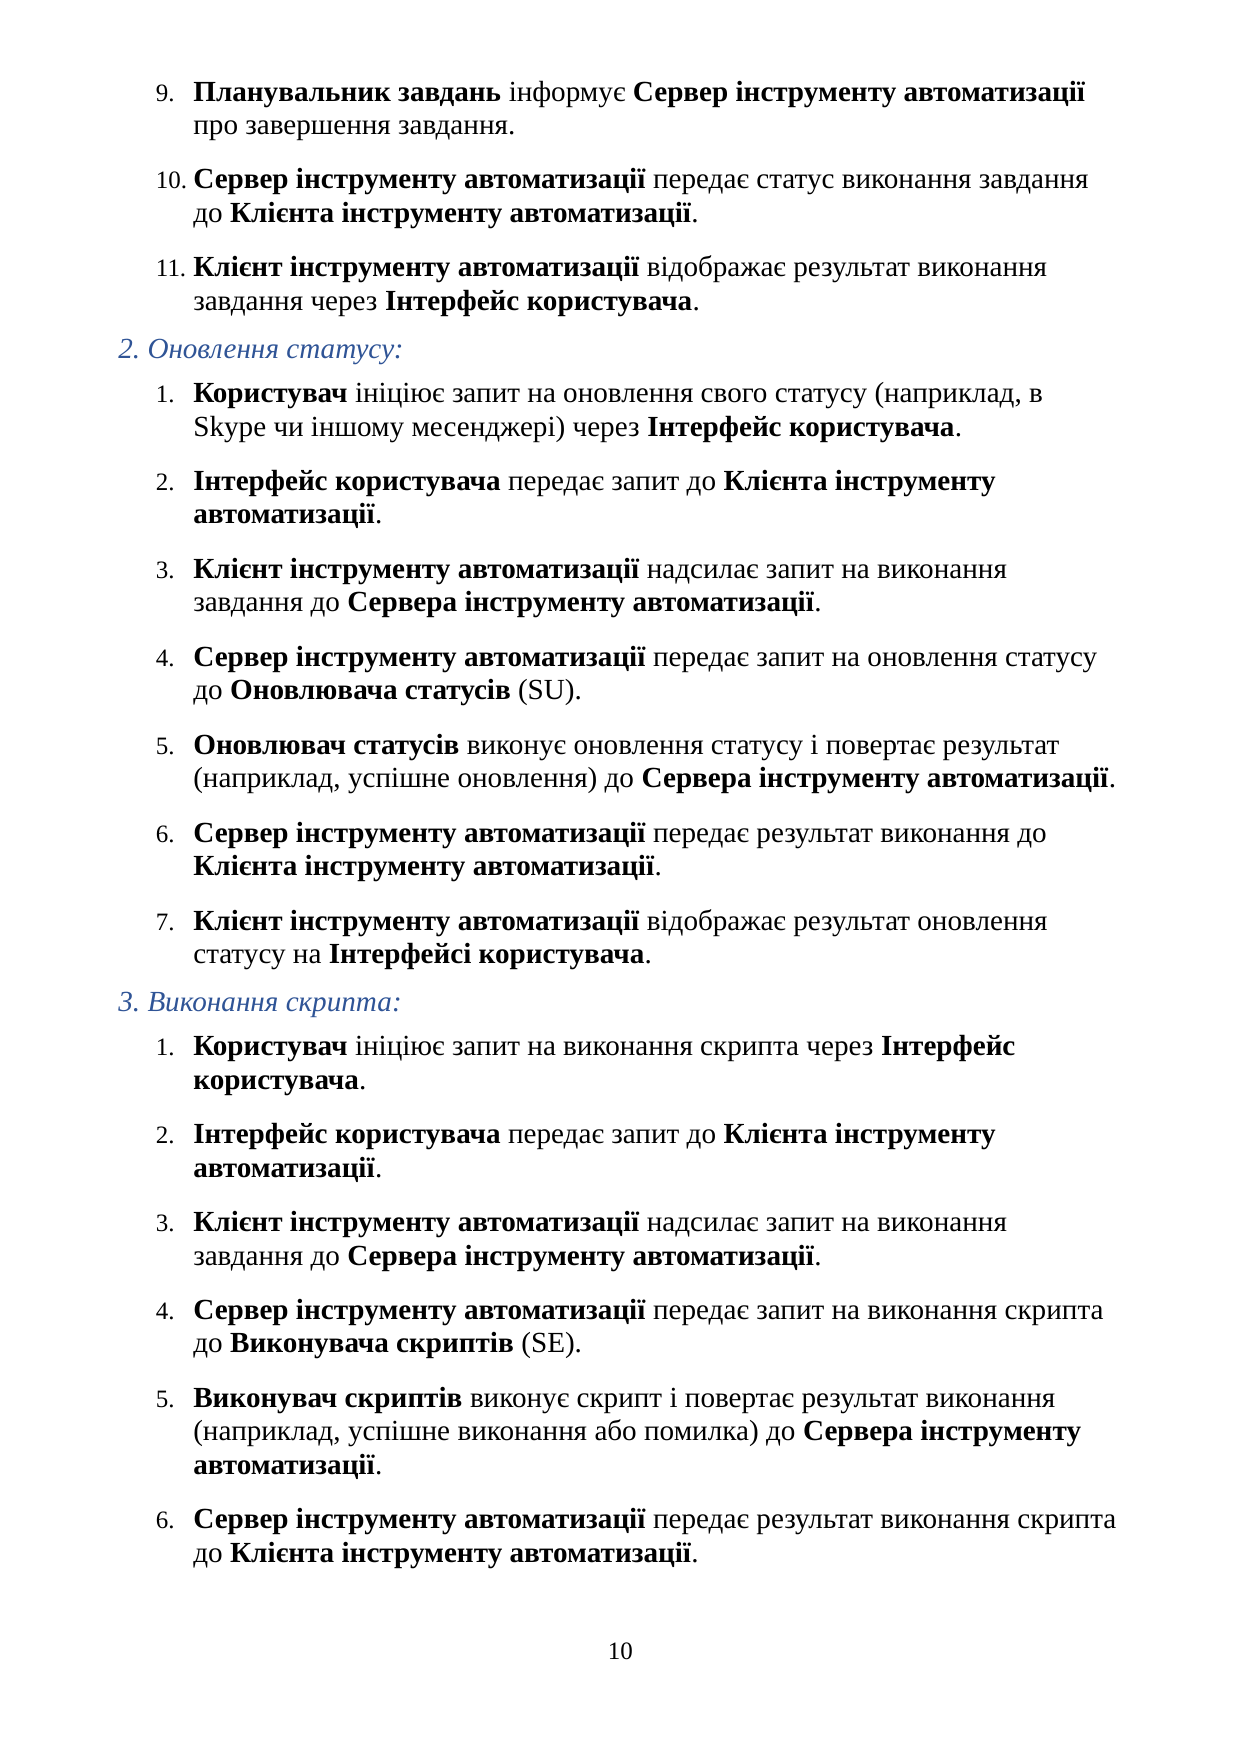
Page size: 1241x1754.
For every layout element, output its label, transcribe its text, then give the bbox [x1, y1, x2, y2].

list Клієнт інструменту автоматизації надсилає запит на виконання завдання до Сервера інструменту автоматизації. [156, 551, 1122, 618]
list Користувач ініціює запит на оновлення свого статусу (наприклад, в Skype чи іншому месенджері) через Інтерфейс користувача. [156, 375, 1122, 442]
list Користувач ініціює запит на виконання скрипта через Інтерфейс користувача. [156, 1028, 1122, 1095]
list Планувальник завдань інформує Сервер інструменту автоматизації про завершення завдання. [156, 74, 1122, 141]
list Оновлювач статусів виконує оновлення статусу і повертає результат (наприклад, успішне оновлення) до Сервера інструменту автоматизації. [156, 727, 1122, 794]
list Клієнт інструменту автоматизації відображає результат оновлення статусу на Інтерфейсі користувача. [156, 903, 1122, 970]
list Клієнт інструменту автоматизації відображає результат виконання завдання через Інтерфейс користувача. [156, 249, 1122, 317]
list Інтерфейс користувача передає запит до Клієнта інструменту автоматизації. [156, 463, 1122, 530]
list Сервер інструменту автоматизації передає запит на оновлення статусу до Оновлювача статусів (SU). [156, 639, 1122, 706]
list Інтерфейс користувача передає запит до Клієнта інструменту автоматизації. [156, 1116, 1122, 1183]
subtitle 3. Виконання скрипта: [118, 984, 1122, 1018]
list Сервер інструменту автоматизації передає результат виконання скрипта до Клієнта інструменту автоматизації. [156, 1501, 1122, 1568]
subtitle 2. Оновлення статусу: [118, 331, 1122, 365]
list Виконувач скриптів виконує скрипт і повертає результат виконання (наприклад, успішне виконання або помилка) до Сервера інструменту автоматизації. [156, 1380, 1122, 1481]
list Сервер інструменту автоматизації передає результат виконання до Клієнта інструменту автоматизації. [156, 815, 1122, 882]
list Сервер інструменту автоматизації передає статус виконання завдання до Клієнта інструменту автоматизації. [156, 162, 1122, 229]
list Клієнт інструменту автоматизації надсилає запит на виконання завдання до Сервера інструменту автоматизації. [156, 1204, 1122, 1271]
list Сервер інструменту автоматизації передає запит на виконання скрипта до Виконувача скриптів (SE). [156, 1292, 1122, 1359]
